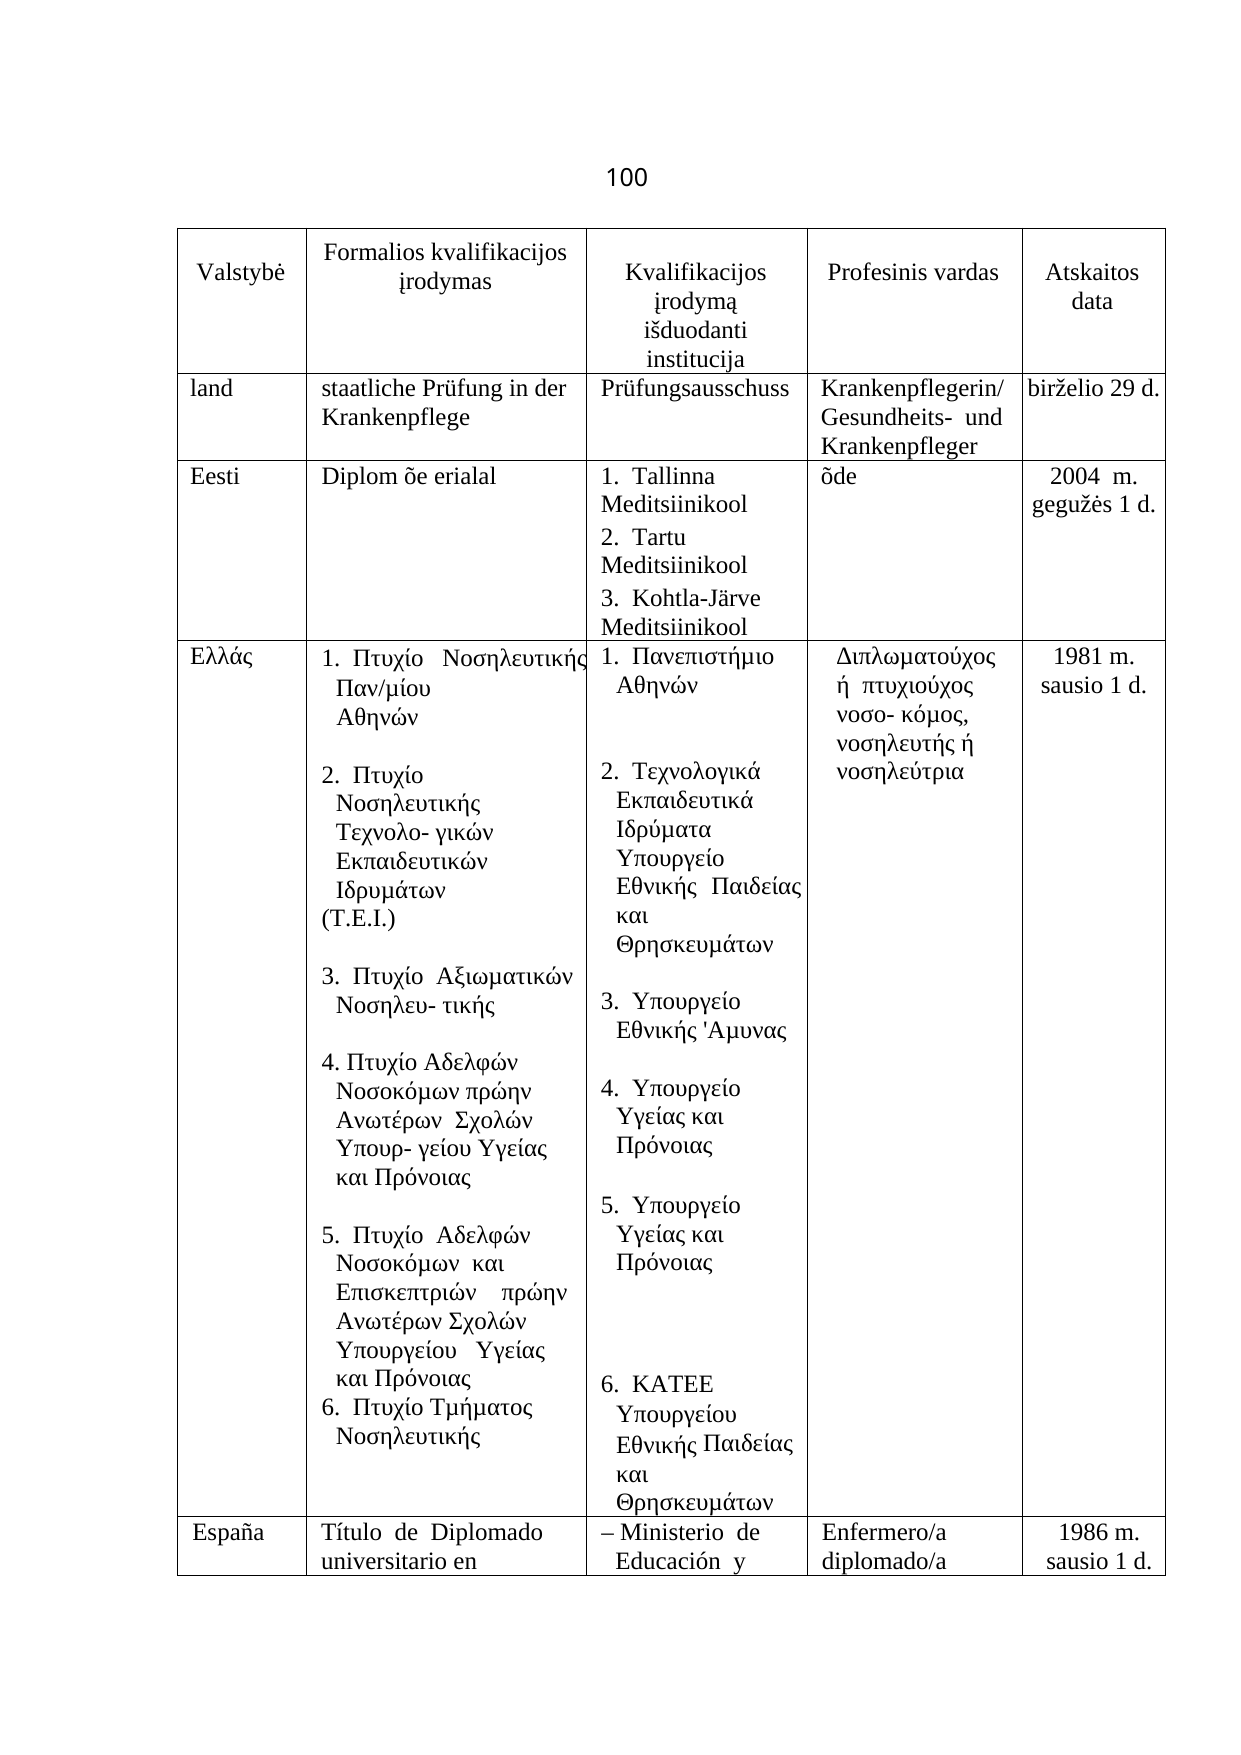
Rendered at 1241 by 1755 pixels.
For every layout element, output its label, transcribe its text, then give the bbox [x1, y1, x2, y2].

table_cell staatliche Prüfung in der Krankenpflege [307, 374, 586, 460]
table_cell birželio 29 d. [1023, 374, 1165, 460]
table_cell 1. Πανεπιστήµιο Αθηνών 2. Τεχνολογικά Εκπαιδευτικά Ιδρύµατα Υπουργείο Εθνικής Παιδείας και Θρησκευµάτων 3. Υπουργείο Εθνικής 'Αµυνας 4. Υπουργείο Υγείας και Πρόνοιας 5. Υπουργείο Υγείας και Πρόνοιας 6. ΚΑΤΕΕ Υπουργείου Εθνικής Παιδείας και Θρησκευµάτων [587, 641, 807, 1516]
table_header Formalios kvalifikacijos įrodymas [307, 229, 586, 372]
table_header Profesinis vardas [808, 229, 1022, 372]
table_cell 1981 m. sausio 1 d. [1023, 641, 1165, 1516]
table_cell – Ministerio de Educación y [587, 1517, 807, 1575]
table_header Kvalifikacijos įrodymą išduodanti institucija [587, 229, 807, 372]
table_cell Prüfungsausschuss [587, 374, 807, 460]
table_cell España [178, 1517, 306, 1575]
table_cell Diplom õe erialal [307, 461, 586, 640]
table_cell Krankenpflegerin/Gesundheits- und Krankenpfleger [808, 374, 1022, 460]
table_cell õde [808, 461, 1022, 640]
table_cell Eesti [178, 461, 306, 640]
table_cell Título de Diplomado universitario en [307, 1517, 586, 1575]
table_cell 1. Πτυχίο Νοσηλευτικής Παν/µίου Αθηνών 2. Πτυχίο Νοσηλευτικής Τεχνολο- γικών Εκπαιδευτικών Ιδρυµάτων (Τ.Ε.Ι.) 3. Πτυχίο Αξιωµατικών Νοσηλευ- τικής 4. Πτυχίο Αδελφών Νοσοκόµων πρώην Ανωτέρων Σχολών Υπουρ- γείου Υγείας και Πρόνοιας 5. Πτυχίο Αδελφών Νοσοκόµων και Επισκεπτριών πρώην Ανωτέρων Σχολών Υπουργείου Υγείας και Πρόνοιας 6. Πτυχίο Τµήµατος Νοσηλευτικής [307, 641, 586, 1516]
table_cell ∆ιπλωµατούχος ή πτυχιούχος νοσο- κόµος, νοσηλευτής ή νοσηλεύτρια [808, 641, 1022, 1516]
table_cell Ελλάς [178, 641, 306, 1516]
table_cell 2004 m. gegužės 1 d. [1023, 461, 1165, 640]
table_header Atskaitos data [1023, 229, 1165, 372]
table_cell 1986 m. sausio 1 d. [1023, 1517, 1165, 1575]
table_cell 1. Tallinna Meditsiinikool 2. Tartu Meditsiinikool 3. Kohtla-Järve Meditsiinikool [587, 461, 807, 640]
table_header Valstybė [178, 229, 306, 372]
table_cell Enfermero/a diplomado/a [808, 1517, 1022, 1575]
table_cell land [178, 374, 306, 460]
